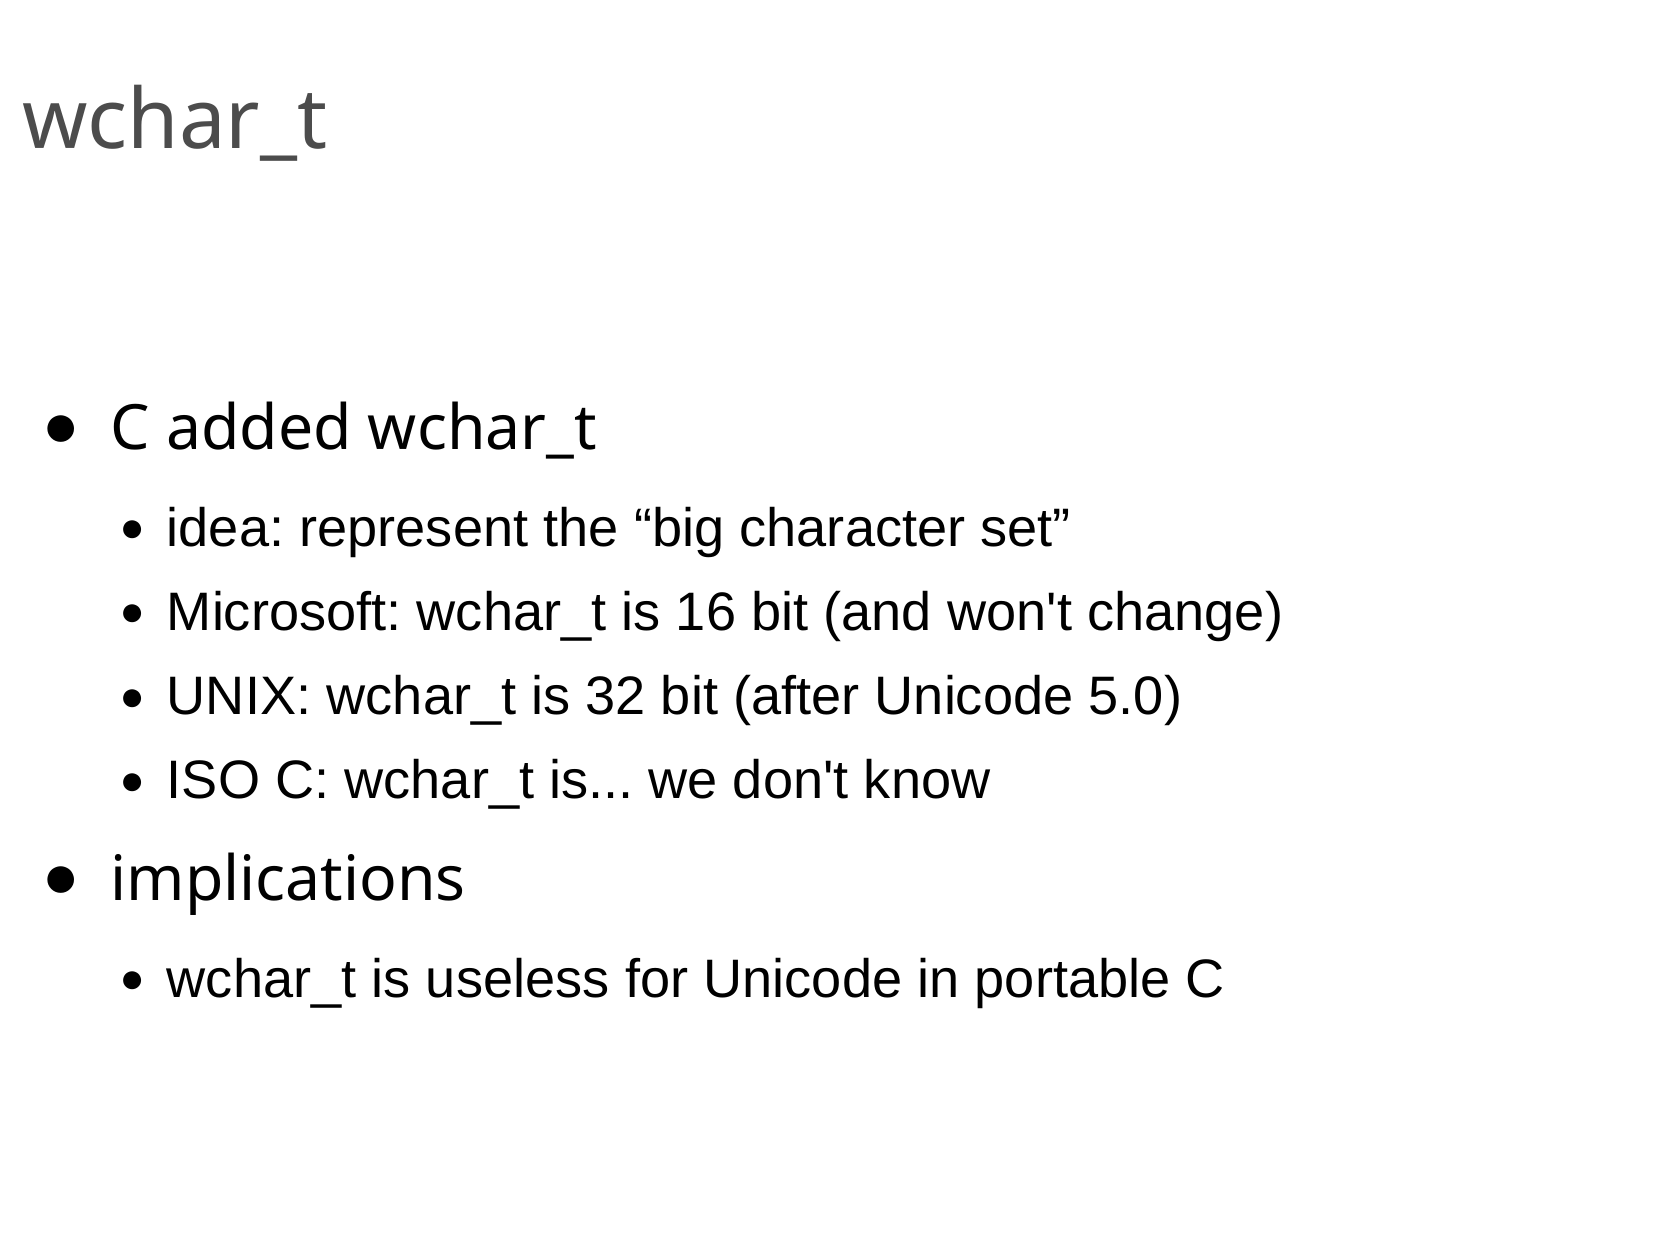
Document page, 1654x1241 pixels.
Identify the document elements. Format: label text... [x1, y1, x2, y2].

title wchar_t [22, 26, 1654, 205]
list C added wchar_t idea: represent the “big character set” Microsoft: wchar_t is 16 bit (and won't change) UNIX: wchar_t is 32 bit (after Unicode 5.0) ISO C: wchar_t is... we don't know implications wchar_t is useless for Unicode in portable C [25, 233, 1654, 1158]
